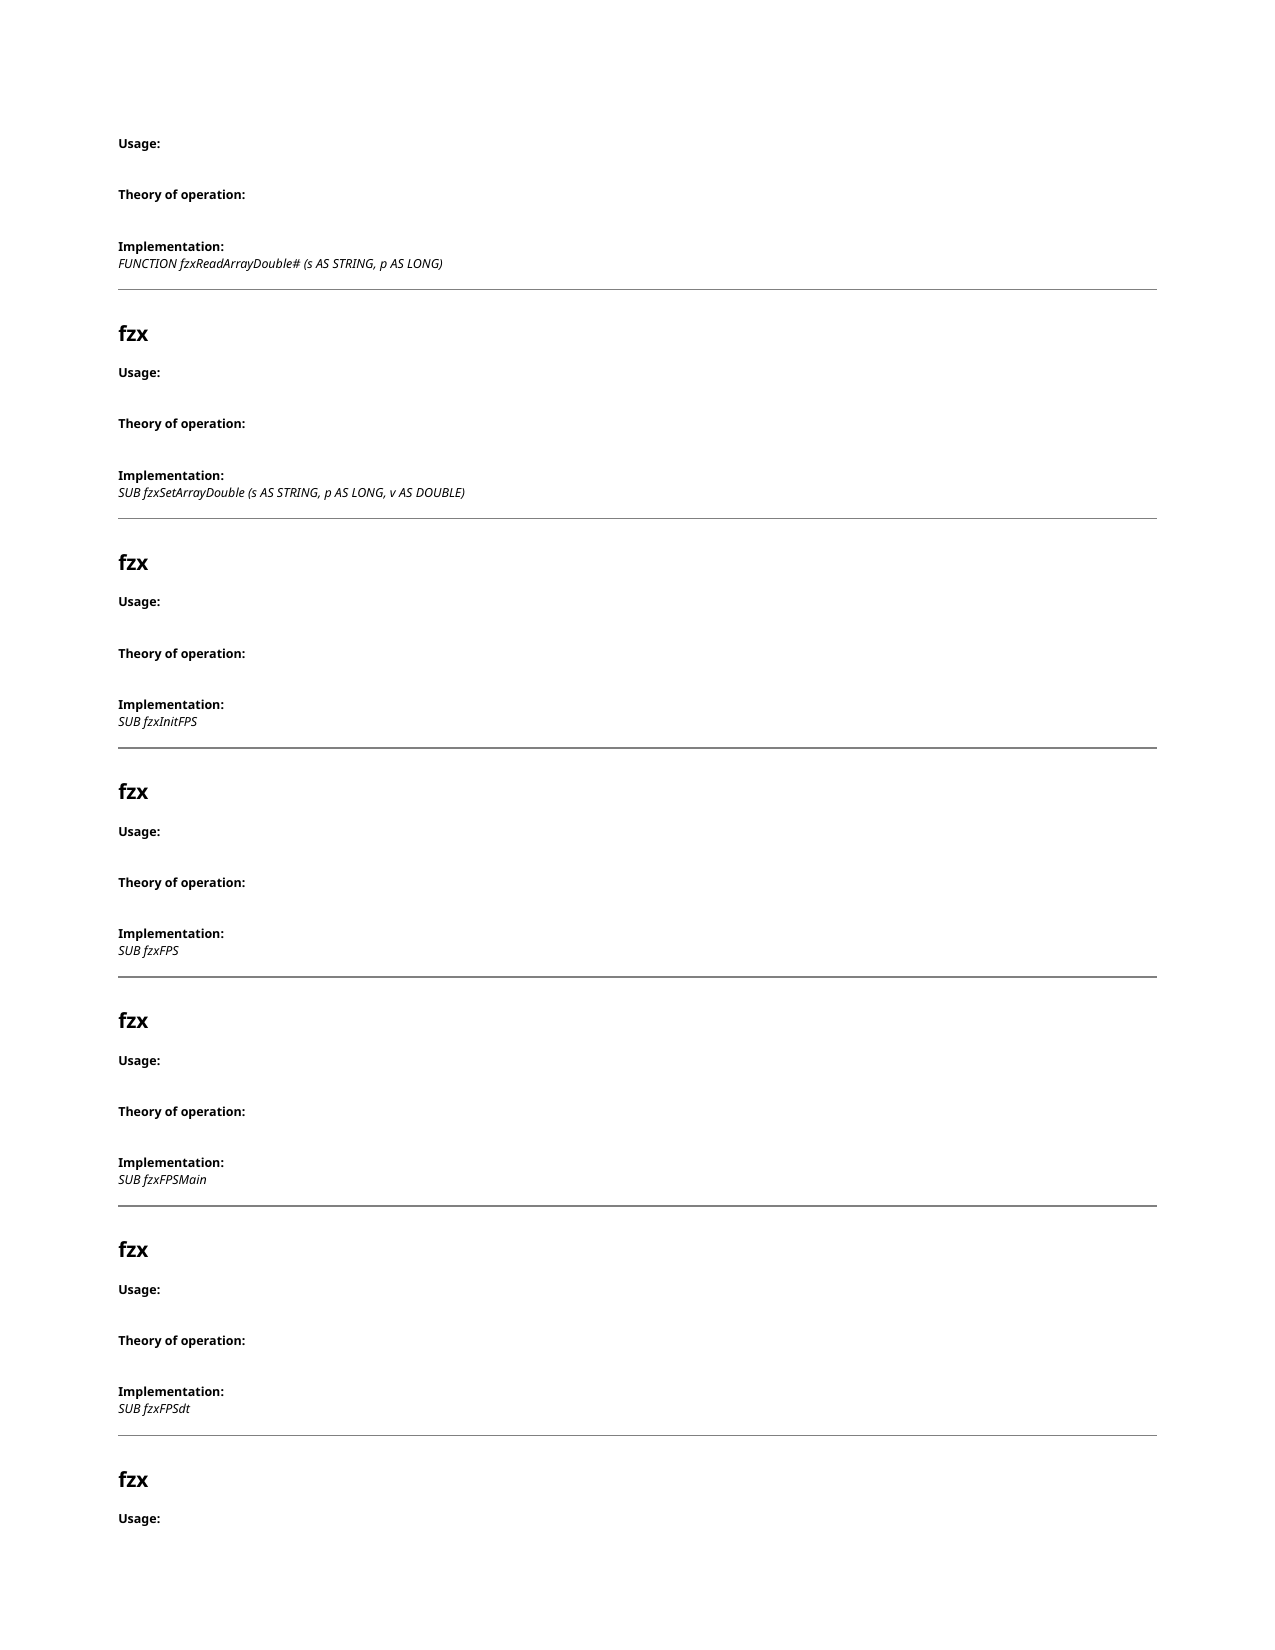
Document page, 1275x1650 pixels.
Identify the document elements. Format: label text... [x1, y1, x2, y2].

text SUB fzxFPSdt [118, 1401, 1157, 1418]
text Theory of operation: [118, 645, 1157, 662]
text SUB fzxFPS [118, 942, 1157, 959]
text Implementation: [118, 238, 1157, 255]
text Theory of operation: [118, 416, 1157, 433]
text Usage: [118, 364, 1157, 381]
text Usage: [118, 823, 1157, 840]
text Theory of operation: [118, 186, 1157, 203]
text Implementation: [118, 1154, 1157, 1171]
text Usage: [118, 1281, 1157, 1298]
text fzx [118, 1006, 1157, 1035]
text SUB fzxInitFPS [118, 713, 1157, 730]
text SUB fzxSetArrayDouble (s AS STRING, p AS LONG, v AS DOUBLE) [118, 484, 1157, 501]
text Theory of operation: [118, 874, 1157, 891]
text Usage: [118, 1052, 1157, 1069]
text fzx [118, 548, 1157, 576]
text fzx [118, 777, 1157, 806]
text FUNCTION fzxReadArrayDouble# (s AS STRING, p AS LONG) [118, 255, 1157, 272]
text Usage: [118, 135, 1157, 152]
text fzx [118, 1465, 1157, 1493]
text SUB fzxFPSMain [118, 1171, 1157, 1188]
text fzx [118, 1236, 1157, 1264]
text Theory of operation: [118, 1332, 1157, 1349]
text Implementation: [118, 1383, 1157, 1401]
text Usage: [118, 593, 1157, 611]
text fzx [118, 319, 1157, 347]
text Implementation: [118, 467, 1157, 484]
text Implementation: [118, 696, 1157, 713]
text Theory of operation: [118, 1103, 1157, 1120]
text Implementation: [118, 925, 1157, 942]
text Usage: [118, 1510, 1157, 1527]
